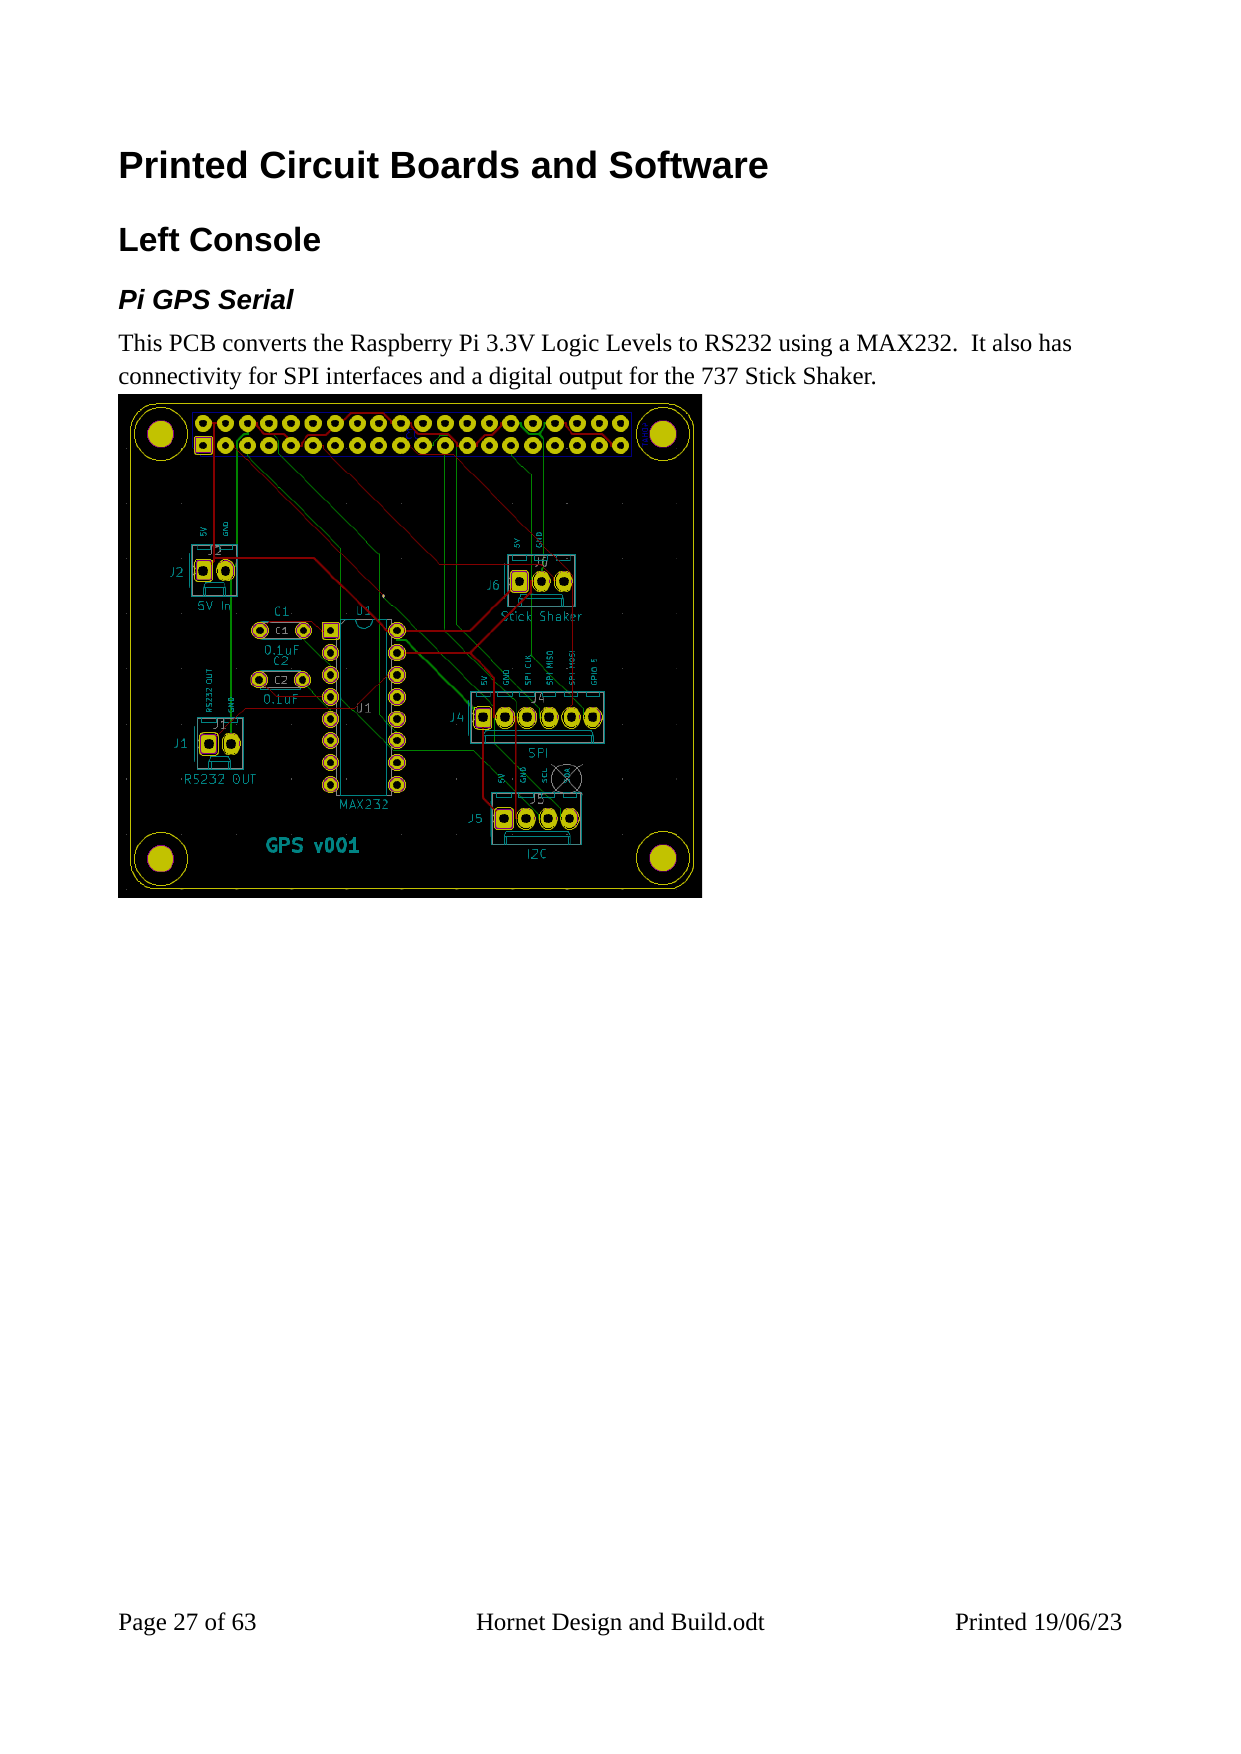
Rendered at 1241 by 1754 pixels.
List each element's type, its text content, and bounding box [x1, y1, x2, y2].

subtitle Printed Circuit Boards and Software [118, 143, 1122, 187]
subtitle Left Console [118, 220, 1122, 259]
text This PCB converts the Raspberry Pi 3.3V Logic Levels to RS232 using a MAX232. It also has connectivity for SPI interfaces and a digital output for the 737 Stick Shaker. [118, 328, 1122, 390]
subtitle Pi GPS Serial [118, 284, 1122, 316]
picture [118, 394, 703, 898]
